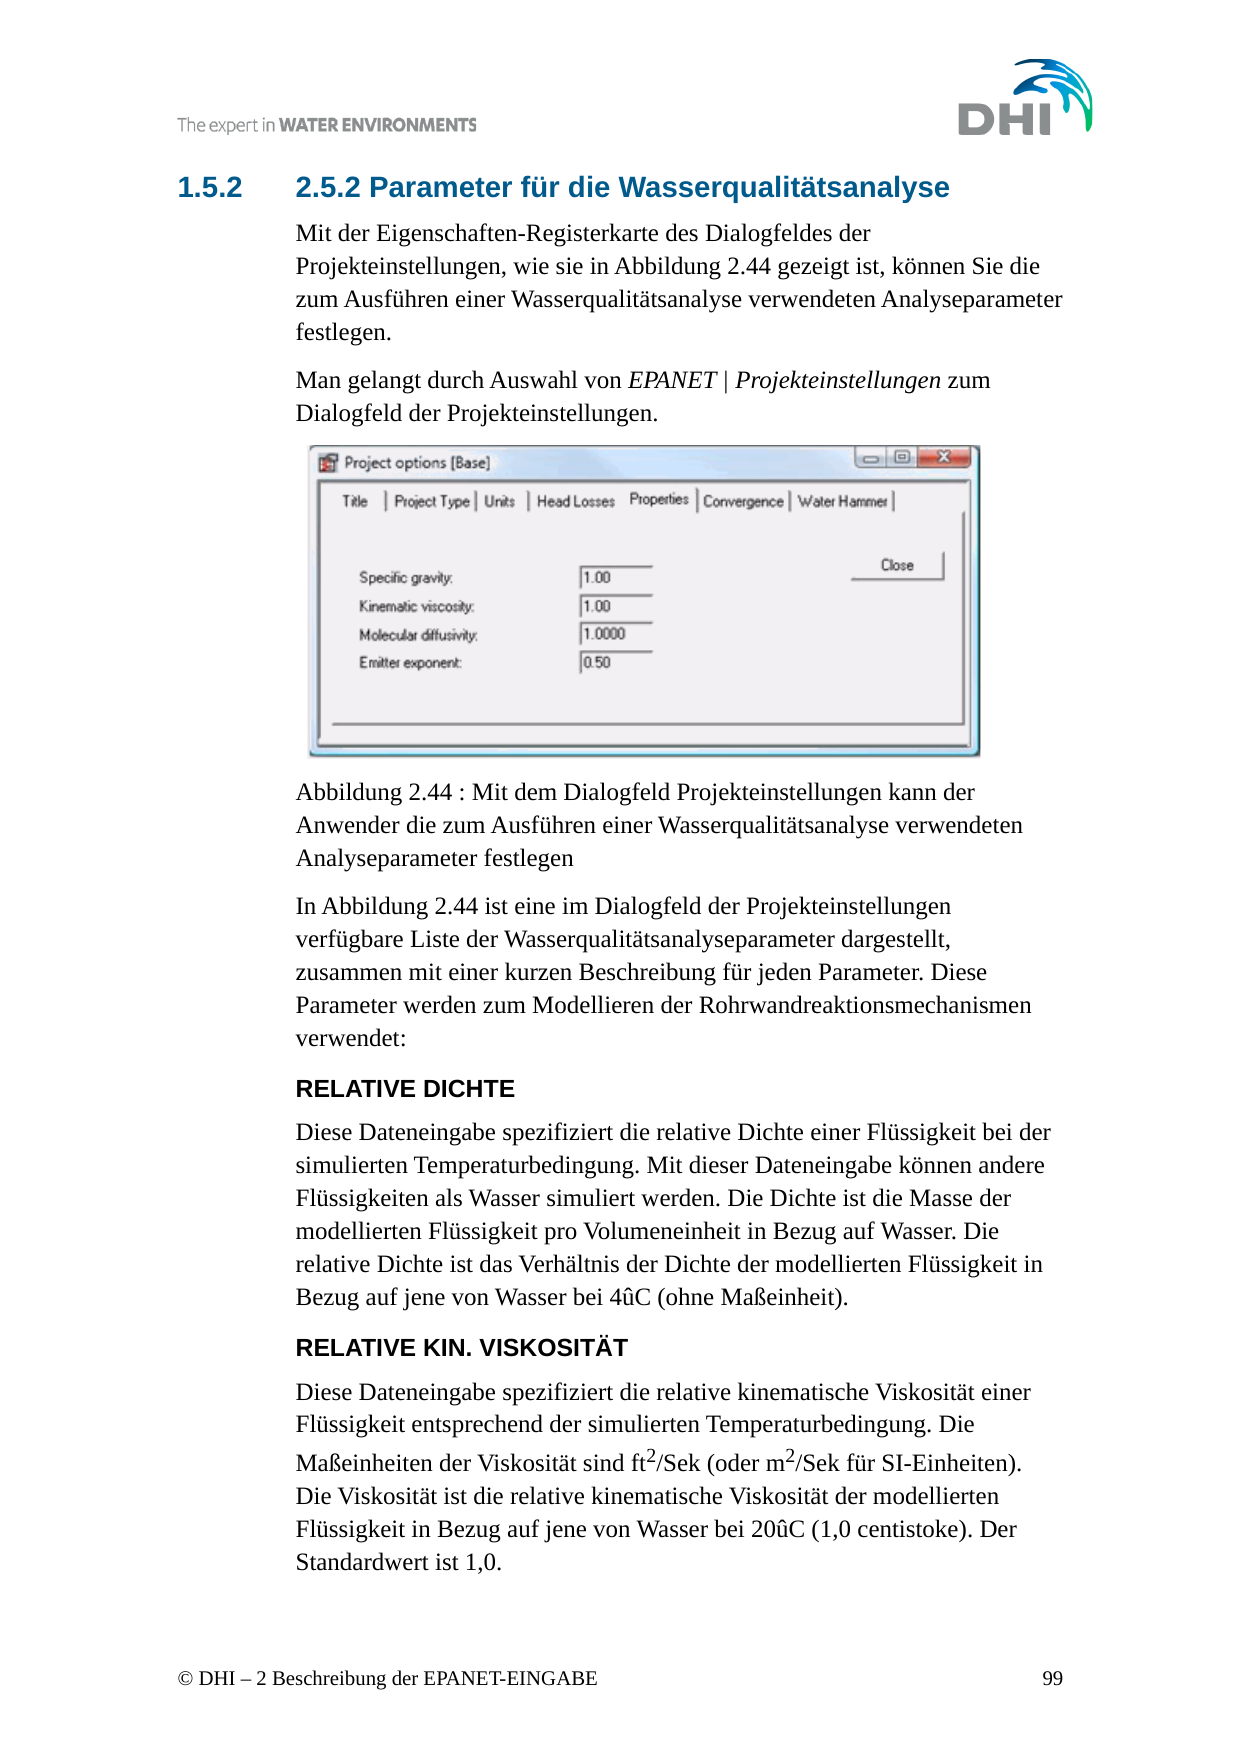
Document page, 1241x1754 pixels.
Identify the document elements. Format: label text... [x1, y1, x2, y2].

text Diese Dateneingabe spezifiziert die relative kinematische Viskosität einer Flüssigkeit entsprechend der simulierten Temperaturbedingung. Die Maßeinheiten der Viskosität sind ft2/Sek (oder m2/Sek für SI-Einheiten). Die Viskosität ist die relative kinematische Viskosität der modellierten Flüssigkeit in Bezug auf jene von Wasser bei 20ûC (1,0 centistoke). Der Standardwert ist 1,0. [295, 1377, 1063, 1576]
text Diese Dateneingabe spezifiziert die relative Dichte einer Flüssigkeit bei der simulierten Temperaturbedingung. Mit dieser Dateneingabe können andere Flüssigkeiten als Wasser simuliert werden. Die Dichte ist die Masse der modellierten Flüssigkeit pro Volumeneinheit in Bezug auf Wasser. Die relative Dichte ist das Verhältnis der Dichte der modellierten Flüssigkeit in Bezug auf jene von Wasser bei 4ûC (ohne Maßeinheit). [295, 1117, 1063, 1311]
subtitle 2.5.2 Parameter für die Wasserqualitätsanalyse [177, 169, 1063, 203]
picture [177, 117, 477, 135]
text Man gelangt durch Auswahl von EPANET | Projekteinstellungen zum Dialogfeld der Projekteinstellungen. [295, 365, 1063, 427]
subtitle RELATIVE DICHTE [295, 1074, 1063, 1103]
text Abbildung 2.44 : Mit dem Dialogfeld Projekteinstellungen kann der Anwender die zum Ausführen einer Wasserqualitätsanalyse verwendeten Analyseparameter festlegen [295, 777, 1063, 872]
text Mit der Eigenschaften-Registerkarte des Dialogfeldes der Projekteinstellungen, wie sie in Abbildung 2.44 gezeigt ist, können Sie die zum Ausführen einer Wasserqualitätsanalyse verwendeten Analyseparameter festlegen. [295, 218, 1063, 346]
text In Abbildung 2.44 ist eine im Dialogfeld der Projekteinstellungen verfügbare Liste der Wasserqualitätsanalyseparameter dargestellt, zusammen mit einer kurzen Beschreibung für jeden Parameter. Diese Parameter werden zum Modellieren der Rohrwandreaktionsmechanismen verwendet: [295, 891, 1063, 1052]
picture [958, 59, 1093, 135]
picture [307, 445, 981, 759]
subtitle RELATIVE KIN. VISKOSITÄT [295, 1333, 1063, 1362]
